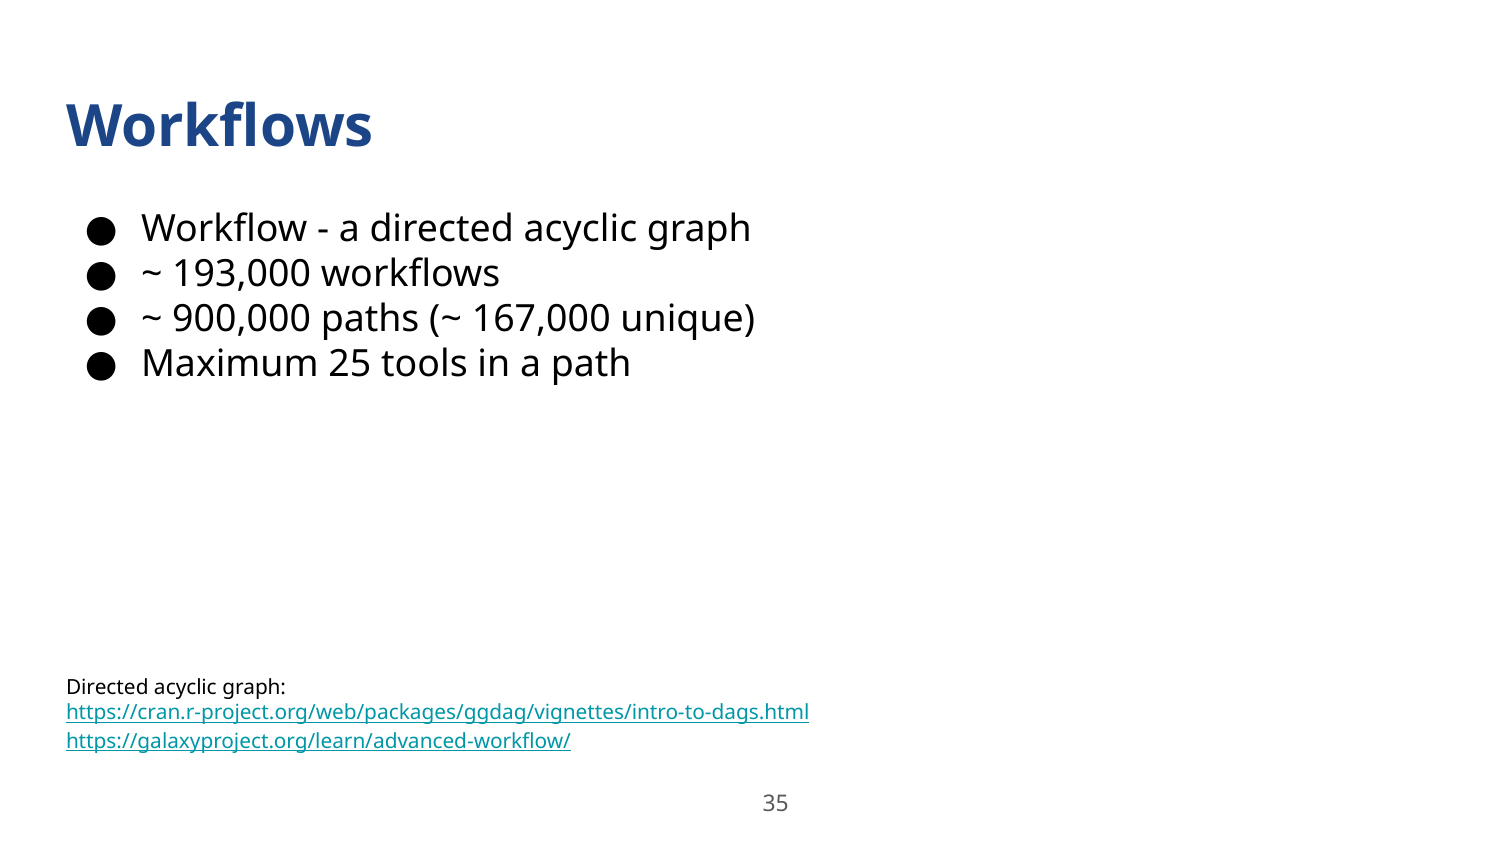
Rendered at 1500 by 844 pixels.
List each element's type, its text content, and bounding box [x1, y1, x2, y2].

slide_number [714, 771, 805, 837]
list Workflow - a directed acyclic graph ~ 193,000 workflows ~ 900,000 paths (~ 167,000 unique) Maximum 25 tools in a path [51, 189, 1449, 794]
title Workflows [51, 72, 1449, 167]
text_box Directed acyclic graph: https://cran.r-project.org/web/packages/ggdag/vignettes/intro-to-dags.html https://galaxyproject.org/learn/advanced-workflow/ [51, 658, 919, 763]
